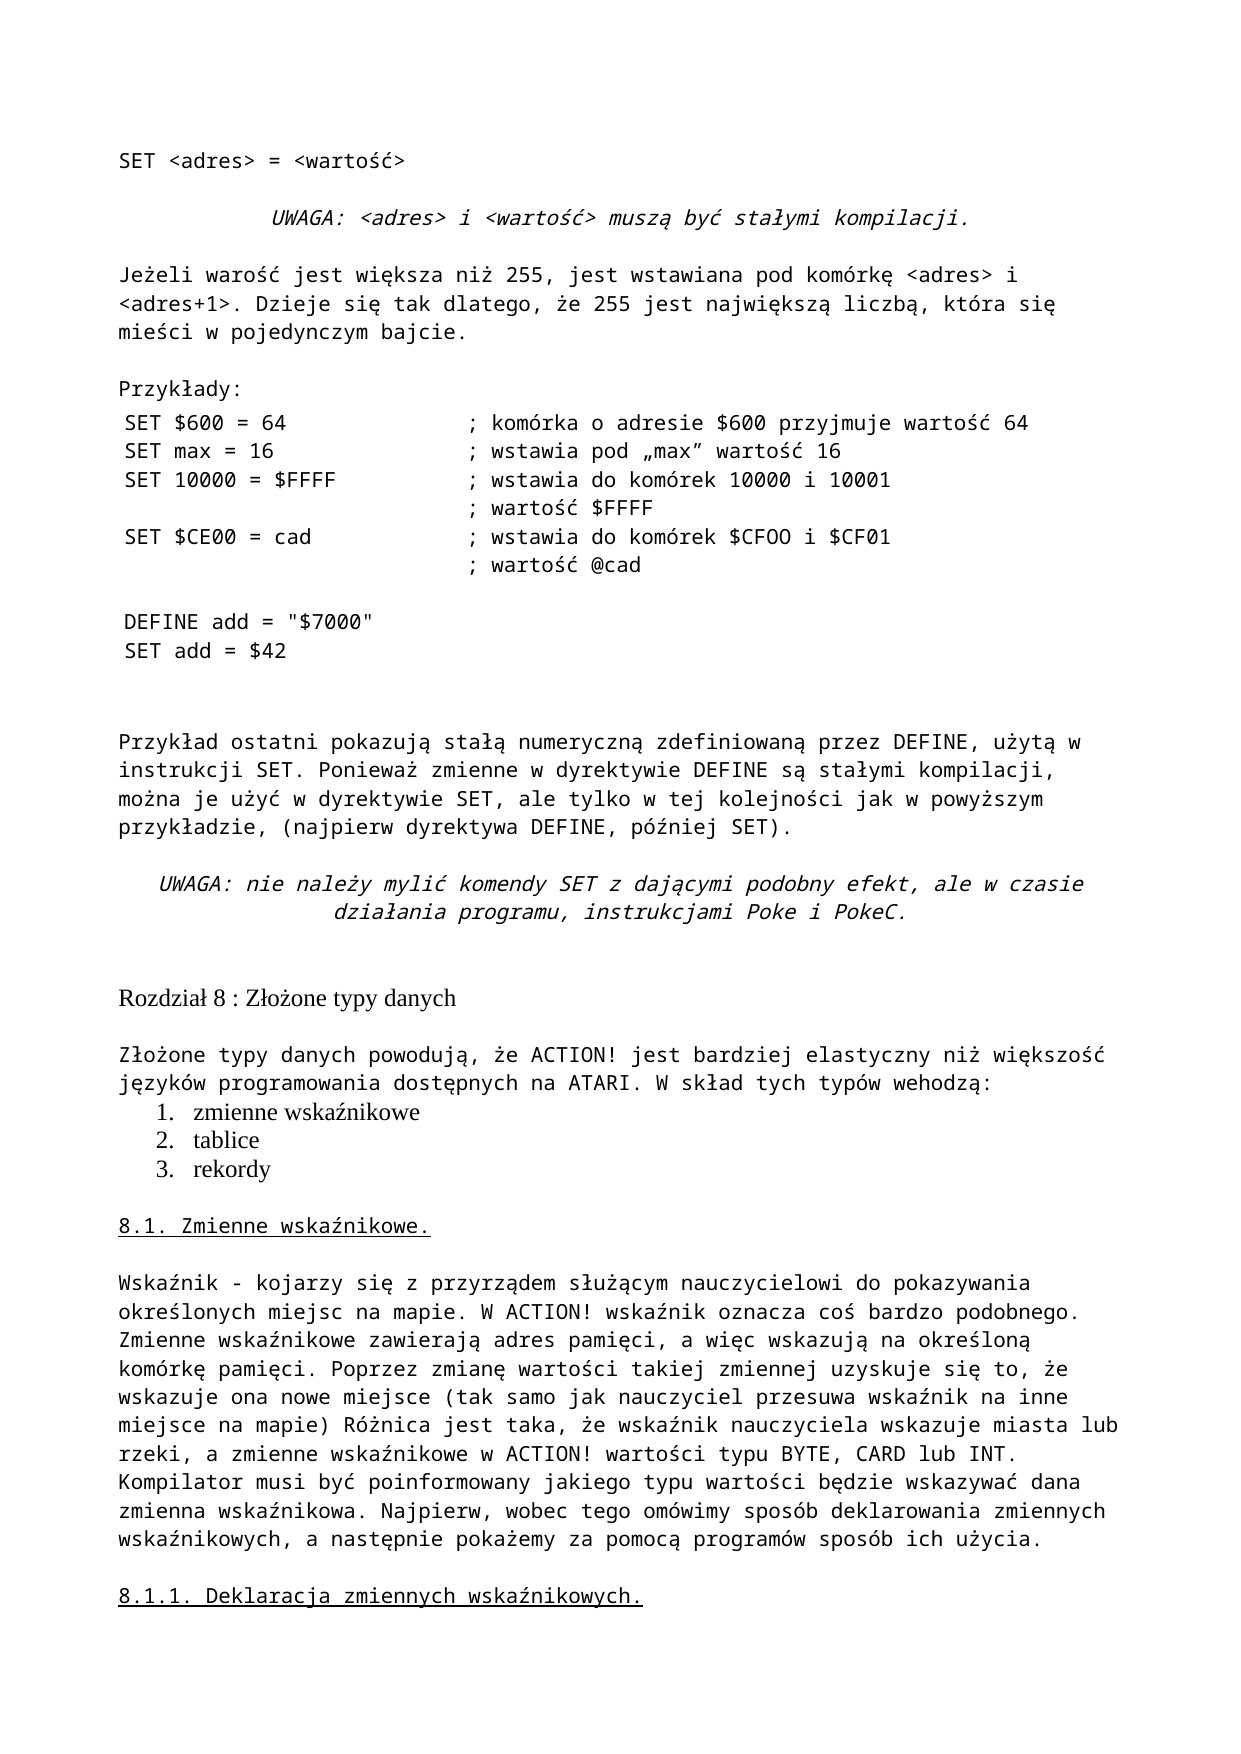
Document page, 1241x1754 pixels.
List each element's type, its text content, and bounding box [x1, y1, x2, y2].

text Wskaźnik - kojarzy się z przyrządem służącym nauczycielowi do pokazywania określonych miejsc na mapie. W ACTION! wskaźnik oznacza coś bardzo podobnego. [118, 1268, 1122, 1325]
text Przykłady: [118, 374, 1122, 402]
text Przykład ostatni pokazują stałą numeryczną zdefiniowaną przez DEFINE, użytą w instrukcji SET. Ponieważ zmienne w dyrektywie DEFINE są stałymi kompilacji, można je użyć w dyrektywie SET, ale tylko w tej kolejności jak w powyższym przykładzie, (najpierw dyrektywa DEFINE, później SET). [118, 727, 1122, 841]
text Rozdział 8 : Złożone typy danych [118, 983, 1122, 1011]
list rekordy [156, 1154, 1122, 1183]
list zmienne wskaźnikowe [156, 1097, 1122, 1126]
text Jeżeli warość jest większa niż 255, jest wstawiana pod komórkę <adres> i <adres+1>. Dzieje się tak dlatego, że 255 jest największą liczbą, która się mieści w pojedynczym bajcie. [118, 260, 1122, 346]
text SET <adres> = <wartość> [118, 147, 1122, 175]
table_header SET $600 = 64 SET max = 16 SET 10000 = $FFFF SET $CE00 = cad DEFINE add = "$7000" SET add = $42 [118, 403, 460, 670]
table_header ; komórka o adresie $600 przyjmuje wartość 64 ; wstawia pod „max” wartość 16 ; wstawia do komórek 10000 i 10001 ; wartość $FFFF ; wstawia do komórek $CFOO i $CF01 ; wartość @cad [460, 403, 1123, 670]
text UWAGA: <adres> i <wartość> muszą być stałymi kompilacji. [118, 203, 1122, 232]
text 8.1. Zmienne wskaźnikowe. [118, 1211, 1122, 1240]
text UWAGA: nie należy mylić komendy SET z dającymi podobny efekt, ale w czasie działania programu, instrukcjami Poke i PokeC. [118, 869, 1122, 926]
text Zmienne wskaźnikowe zawierają adres pamięci, a więc wskazują na określoną komórkę pamięci. Poprzez zmianę wartości takiej zmiennej uzyskuje się to, że wskazuje ona nowe miejsce (tak samo jak nauczyciel przesuwa wskaźnik na inne miejsce na mapie) Różnica jest taka, że wskaźnik nauczyciela wskazuje miasta lub rzeki, a zmienne wskaźnikowe w ACTION! wartości typu BYTE, CARD lub INT. Kompilator musi być poinformowany jakiego typu wartości będzie wskazywać dana zmienna wskaźnikowa. Najpierw, wobec tego omówimy sposób deklarowania zmiennych wskaźnikowych, a następnie pokażemy za pomocą programów sposób ich użycia. [118, 1325, 1122, 1553]
text Złożone typy danych powodują, że ACTION! jest bardziej elastyczny niż większość języków programowania dostępnych na ATARI. W skład tych typów wehodzą: [118, 1040, 1122, 1097]
text 8.1.1. Deklaracja zmiennych wskaźnikowych. [118, 1581, 1122, 1609]
list tablice [156, 1126, 1122, 1154]
